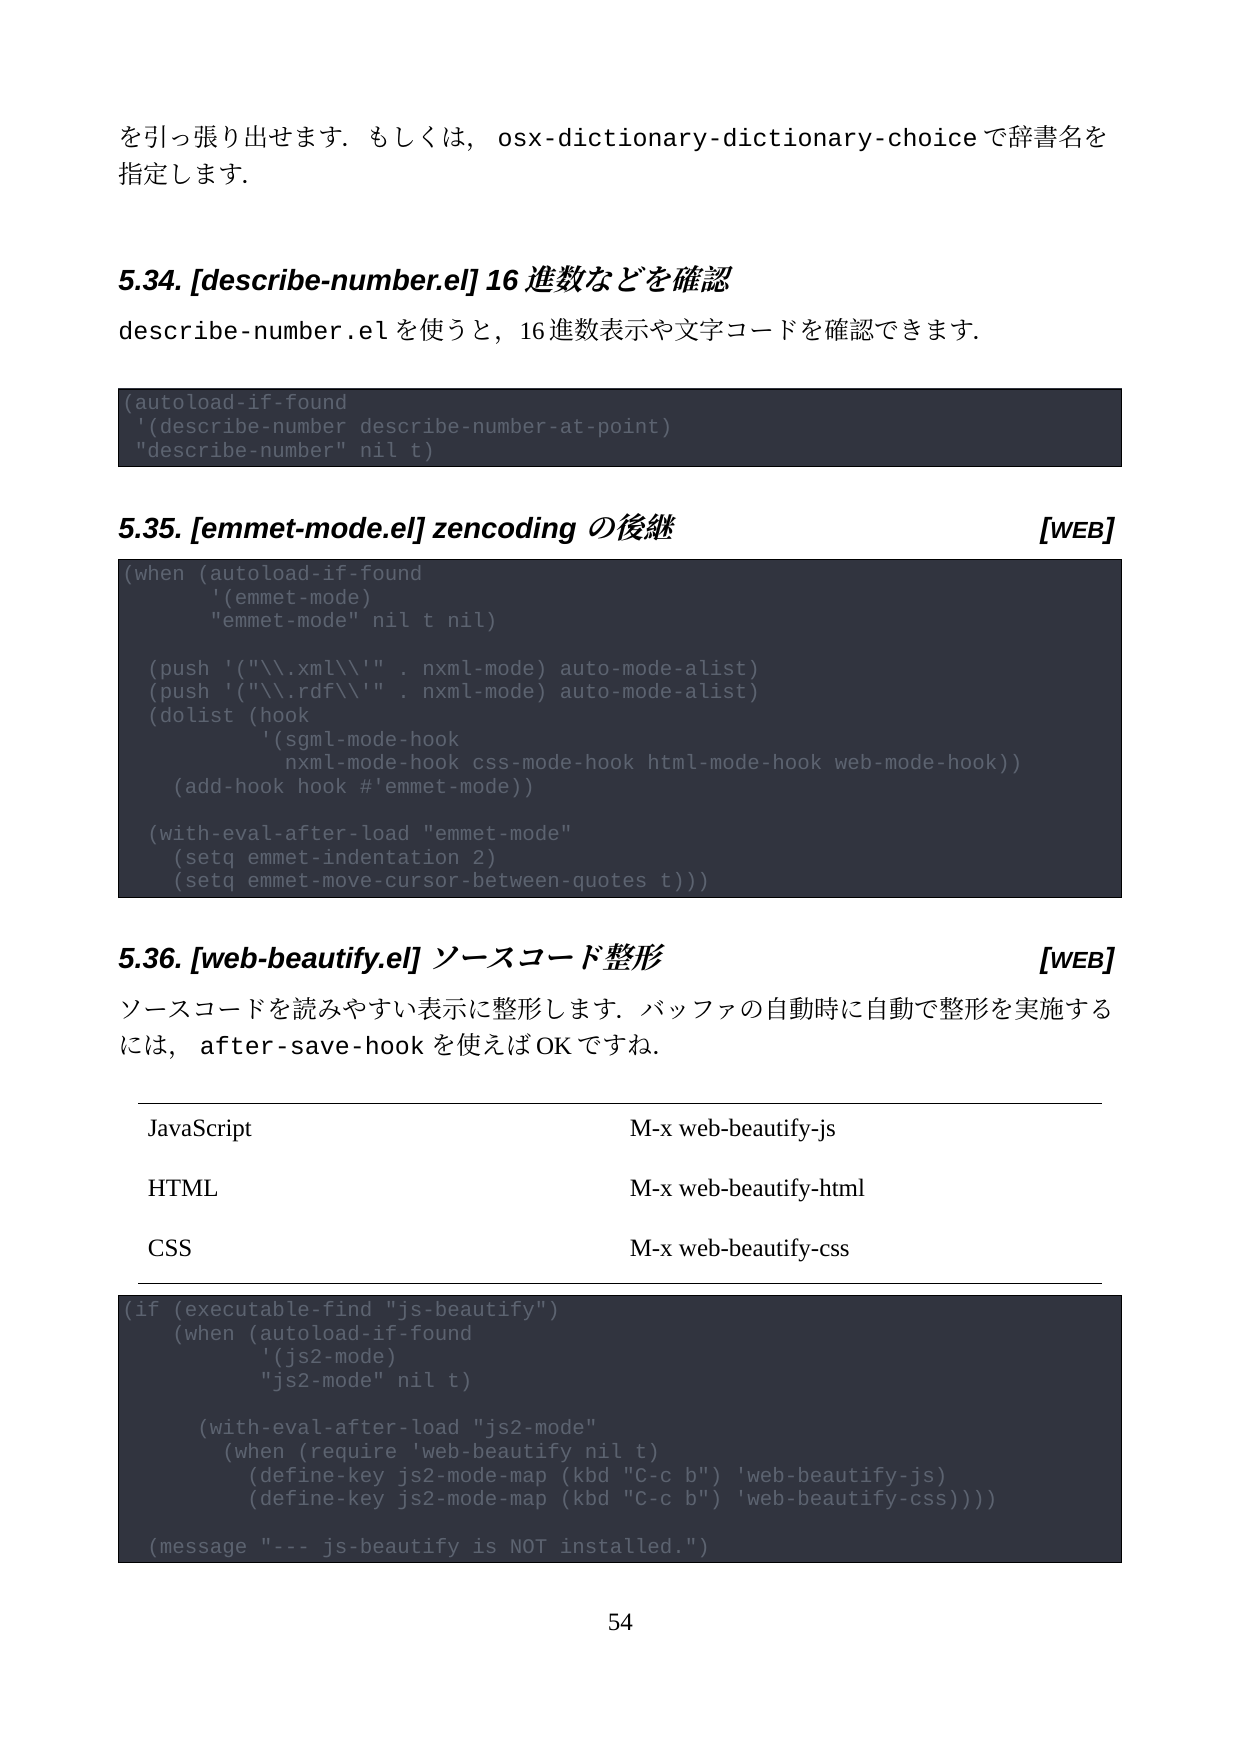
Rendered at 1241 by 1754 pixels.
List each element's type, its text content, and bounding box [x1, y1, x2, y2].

text (if (executable-find "js-beautify") [119, 1296, 1121, 1319]
subtitle [describe-number.el] 16進数などを確認 [118, 257, 1122, 298]
text '(js2-mode) [119, 1342, 1121, 1366]
table_header M-x web-beautify-js [620, 1104, 1102, 1163]
text (with-eval-after-load "emmet-mode" [119, 819, 1121, 843]
text '(sgml-mode-hook [119, 724, 1121, 748]
table_cell HTML [138, 1163, 620, 1223]
text (define-key js2-mode-map (kbd "C-c b") 'web-beautify-js) [119, 1461, 1121, 1484]
text "emmet-mode" nil t nil) [119, 606, 1121, 630]
text (add-hook hook #'emmet-mode)) [119, 772, 1121, 796]
text (message "--- js-beautify is NOT installed.") [119, 1532, 1121, 1562]
text '(emmet-mode) [119, 583, 1121, 606]
table_header JavaScript [138, 1104, 620, 1163]
text (push '("\\.xml\\'" . nxml-mode) auto-mode-alist) [119, 654, 1121, 677]
text describe-number.el を使うと，16進数表示や文字コードを確認できます． [118, 311, 1122, 376]
text nxml-mode-hook css-mode-hook html-mode-hook web-mode-hook)) [119, 748, 1121, 772]
text "js2-mode" nil t) [119, 1366, 1121, 1390]
text (when (require 'web-beautify nil t) [119, 1437, 1121, 1461]
text (when (autoload-if-found [119, 560, 1121, 583]
text (define-key js2-mode-map (kbd "C-c b") 'web-beautify-css)))) [119, 1484, 1121, 1508]
text "describe-number" nil t) [119, 436, 1121, 466]
text を引っ張り出せます．もしくは， osx-dictionary-dictionary-choice で辞書名を指定します． [118, 118, 1122, 219]
subtitle [web-beautify.el] ソースコード整形 [web] [118, 935, 1122, 977]
subtitle [emmet-mode.el] zencoding の後継 [web] [118, 505, 1122, 547]
text ソースコードを読みやすい表示に整形します．バッファの自動時に自動で整形を実施するには， after-save-hook を使えばOKですね． [118, 990, 1122, 1091]
text (push '("\\.rdf\\'" . nxml-mode) auto-mode-alist) [119, 677, 1121, 701]
text (autoload-if-found [119, 390, 1121, 412]
text (when (autoload-if-found [119, 1319, 1121, 1342]
table_cell M-x web-beautify-html [620, 1163, 1102, 1223]
text '(describe-number describe-number-at-point) [119, 412, 1121, 436]
text (setq emmet-move-cursor-between-quotes t))) [119, 866, 1121, 897]
table_cell M-x web-beautify-css [620, 1223, 1102, 1283]
text (setq emmet-indentation 2) [119, 843, 1121, 866]
text (dolist (hook [119, 701, 1121, 724]
text (with-eval-after-load "js2-mode" [119, 1413, 1121, 1437]
table_cell CSS [138, 1223, 620, 1283]
